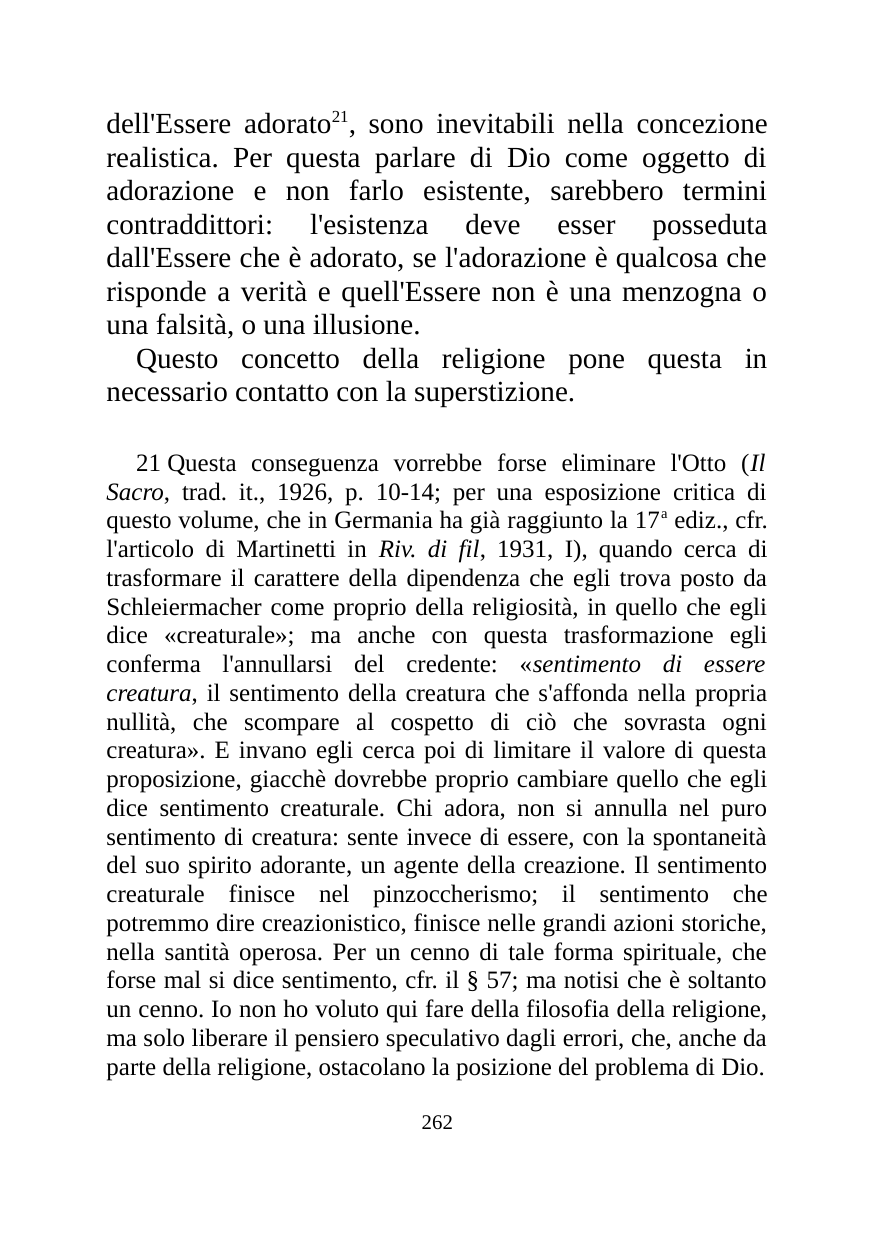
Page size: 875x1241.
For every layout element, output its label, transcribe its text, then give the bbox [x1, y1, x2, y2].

text dell'Essere adorato, sono inevitabili nella concezione realistica. Per questa parlare di Dio come oggetto di adorazione e non farlo esistente, sarebbero termini contraddittori: l'esistenza deve esser posseduta dall'Essere che è adorato, se l'adorazione è qualcosa che risponde a verità e quell'Essere non è una menzogna o una falsità, o una illusione. [106, 106, 768, 341]
text Questo concetto della religione pone questa in necessario contatto con la superstizione. [106, 341, 768, 408]
text Questa conseguenza vorrebbe forse eliminare l'Otto (Il Sacro, trad. it., 1926, p. 10-14; per una esposizione critica di questo volume, che in Germania ha già raggiunto la 17a ediz., cfr. l'articolo di Martinetti in Riv. di fil, 1931, I), quando cerca di trasformare il carattere della dipendenza che egli trova posto da Schleiermacher come proprio della religiosità, in quello che egli dice «creaturale»; ma anche con questa trasformazione egli conferma l'annullarsi del credente: «sentimento di essere creatura, il sentimento della creatura che s'affonda nella propria nullità, che scompare al cospetto di ciò che sovrasta ogni creatura». E invano egli cerca poi di limitare il valore di questa proposizione, giacchè dovrebbe proprio cambiare quello che egli dice sentimento creaturale. Chi adora, non si annulla nel puro sentimento di creatura: sente invece di essere, con la spontaneità del suo spirito adorante, un agente della creazione. Il sentimento creaturale finisce nel pinzoccherismo; il sentimento che potremmo dire creazionistico, finisce nelle grandi azioni storiche, nella santità operosa. Per un cenno di tale forma spirituale, che forse mal si dice sentimento, cfr. il § 57; ma notisi che è soltanto un cenno. Io non ho voluto qui fare della filosofia della religione, ma solo liberare il pensiero speculativo dagli errori, che, anche da parte della religione, ostacolano la posizione del problema di Dio. [106, 448, 768, 1080]
